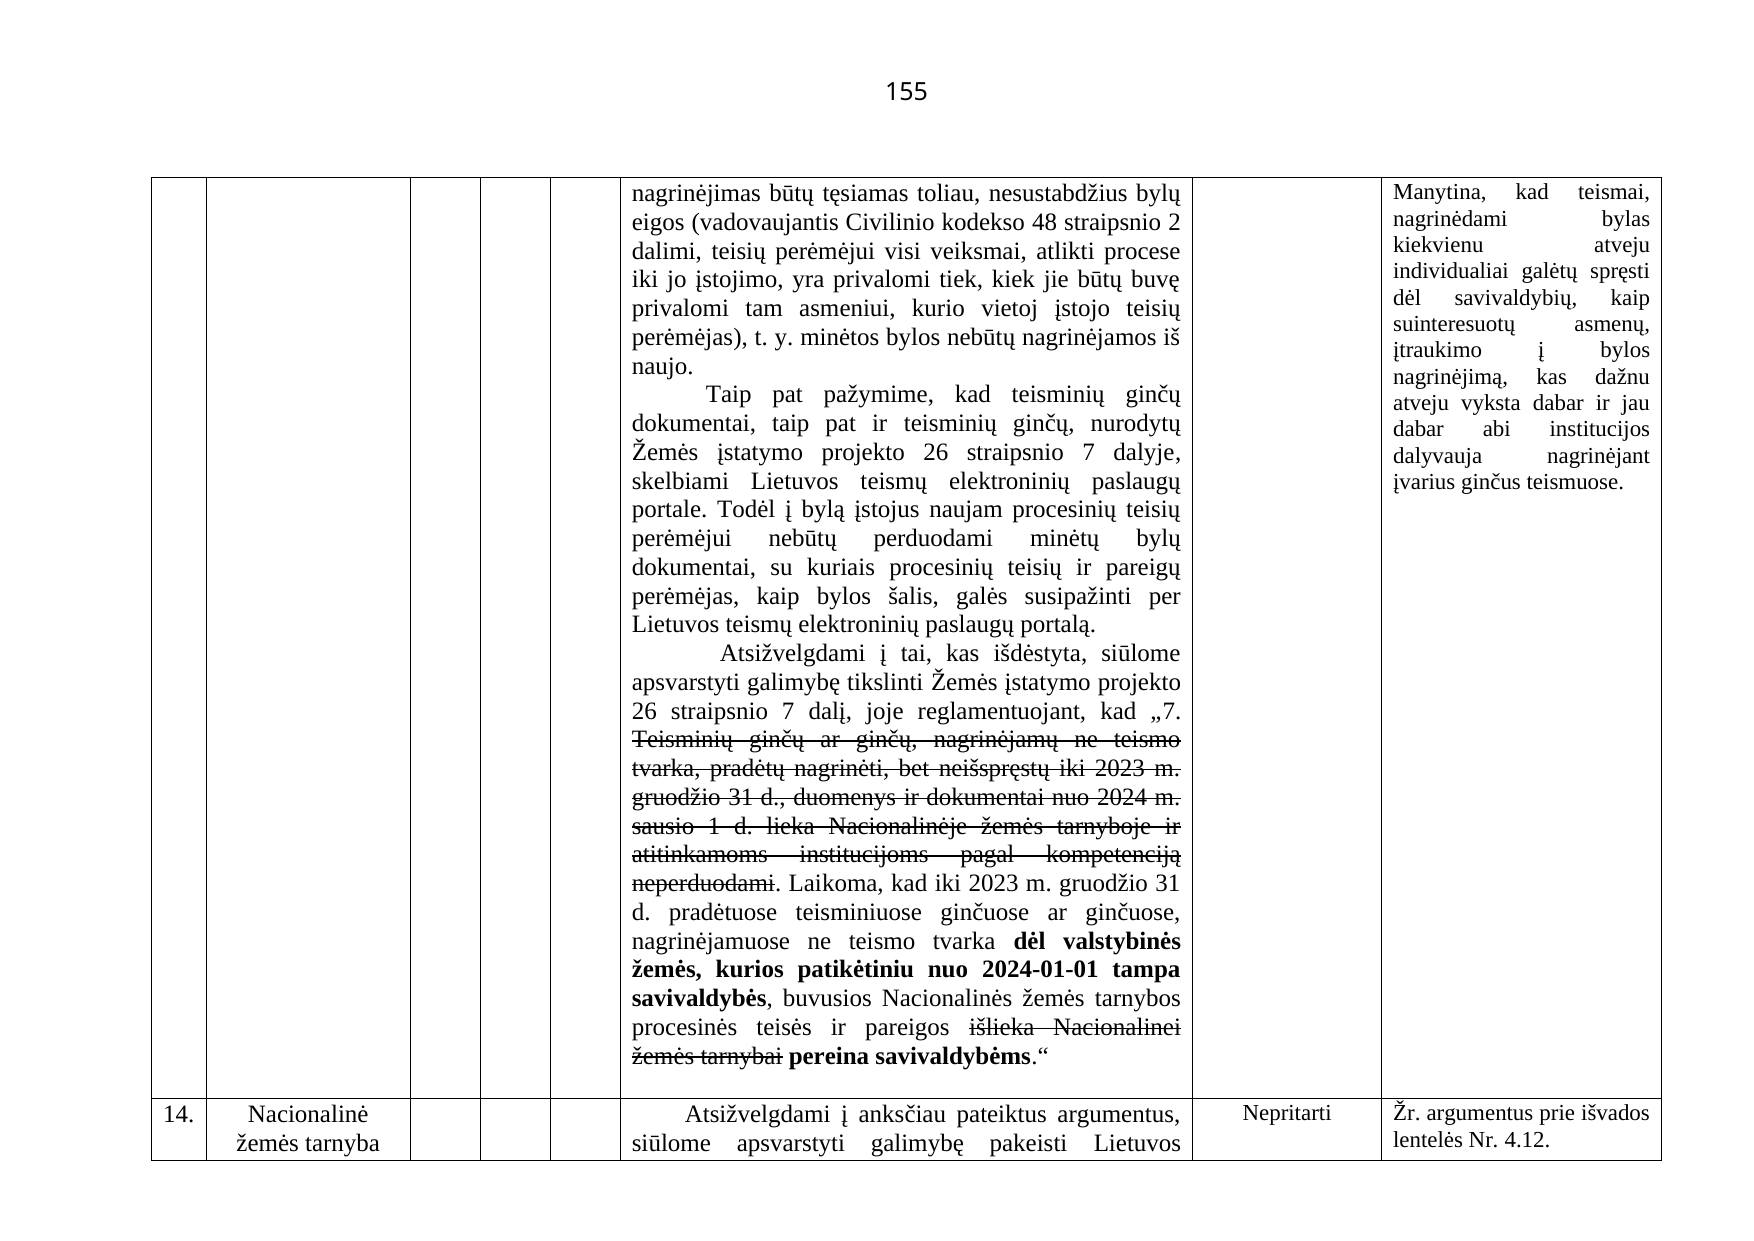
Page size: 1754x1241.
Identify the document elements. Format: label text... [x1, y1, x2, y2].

table_cell [152, 178, 206, 1098]
table_cell Nacionalinė žemės tarnyba [207, 1099, 410, 1160]
table_cell nagrinėjimas būtų tęsiamas toliau, nesustabdžius bylų eigos (vadovaujantis Civilinio kodekso 48 straipsnio 2 dalimi, teisių perėmėjui visi veiksmai, atlikti procese iki jo įstojimo, yra privalomi tiek, kiek jie būtų buvę privalomi tam asmeniui, kurio vietoj įstojo teisių perėmėjas), t. y. minėtos bylos nebūtų nagrinėjamos iš naujo. Taip pat pažymime, kad teisminių ginčų dokumentai, taip pat ir teisminių ginčų, nurodytų Žemės įstatymo projekto 26 straipsnio 7 dalyje, skelbiami Lietuvos teismų elektroninių paslaugų portale. Todėl į bylą įstojus naujam procesinių teisių perėmėjui nebūtų perduodami minėtų bylų dokumentai, su kuriais procesinių teisių ir pareigų perėmėjas, kaip bylos šalis, galės susipažinti per Lietuvos teismų elektroninių paslaugų portalą. Atsižvelgdami į tai, kas išdėstyta, siūlome apsvarstyti galimybę tikslinti Žemės įstatymo projekto 26 straipsnio 7 dalį, joje reglamentuojant, kad „7. Teisminių ginčų ar ginčų, nagrinėjamų ne teismo tvarka, pradėtų nagrinėti, bet neišspręstų iki 2023 m. gruodžio 31 d., duomenys ir dokumentai nuo 2024 m. sausio 1 d. lieka Nacionalinėje žemės tarnyboje ir atitinkamoms institucijoms pagal kompetenciją neperduodami. Laikoma, kad iki 2023 m. gruodžio 31 d. pradėtuose teisminiuose ginčuose ar ginčuose, nagrinėjamuose ne teismo tvarka dėl valstybinės žemės, kurios patikėtiniu nuo 2024-01-01 tampa savivaldybės, buvusios Nacionalinės žemės tarnybos procesinės teisės ir pareigos išlieka Nacionalinei žemės tarnybai pereina savivaldybėms.“ [621, 178, 1192, 1098]
table_cell 14. [152, 1099, 206, 1160]
table_cell [1193, 178, 1381, 1098]
table_cell Manytina, kad teismai, nagrinėdami bylas kiekvienu atveju individualiai galėtų spręsti dėl savivaldybių, kaip suinteresuotų asmenų, įtraukimo į bylos nagrinėjimą, kas dažnu atveju vyksta dabar ir jau dabar abi institucijos dalyvauja nagrinėjant įvarius ginčus teismuose. [1382, 178, 1661, 1098]
table_cell Nepritarti [1193, 1099, 1381, 1160]
table_cell Atsižvelgdami į anksčiau pateiktus argumentus, siūlome apsvarstyti galimybę pakeisti Lietuvos [621, 1099, 1192, 1160]
table_cell [207, 178, 410, 1098]
table_cell [481, 1099, 550, 1160]
table_cell [551, 178, 620, 1098]
table_cell [551, 1099, 620, 1160]
table_cell [481, 178, 550, 1098]
table_cell [411, 178, 480, 1098]
table_cell [411, 1099, 480, 1160]
table_cell Žr. argumentus prie išvados lentelės Nr. 4.12. [1382, 1099, 1661, 1160]
